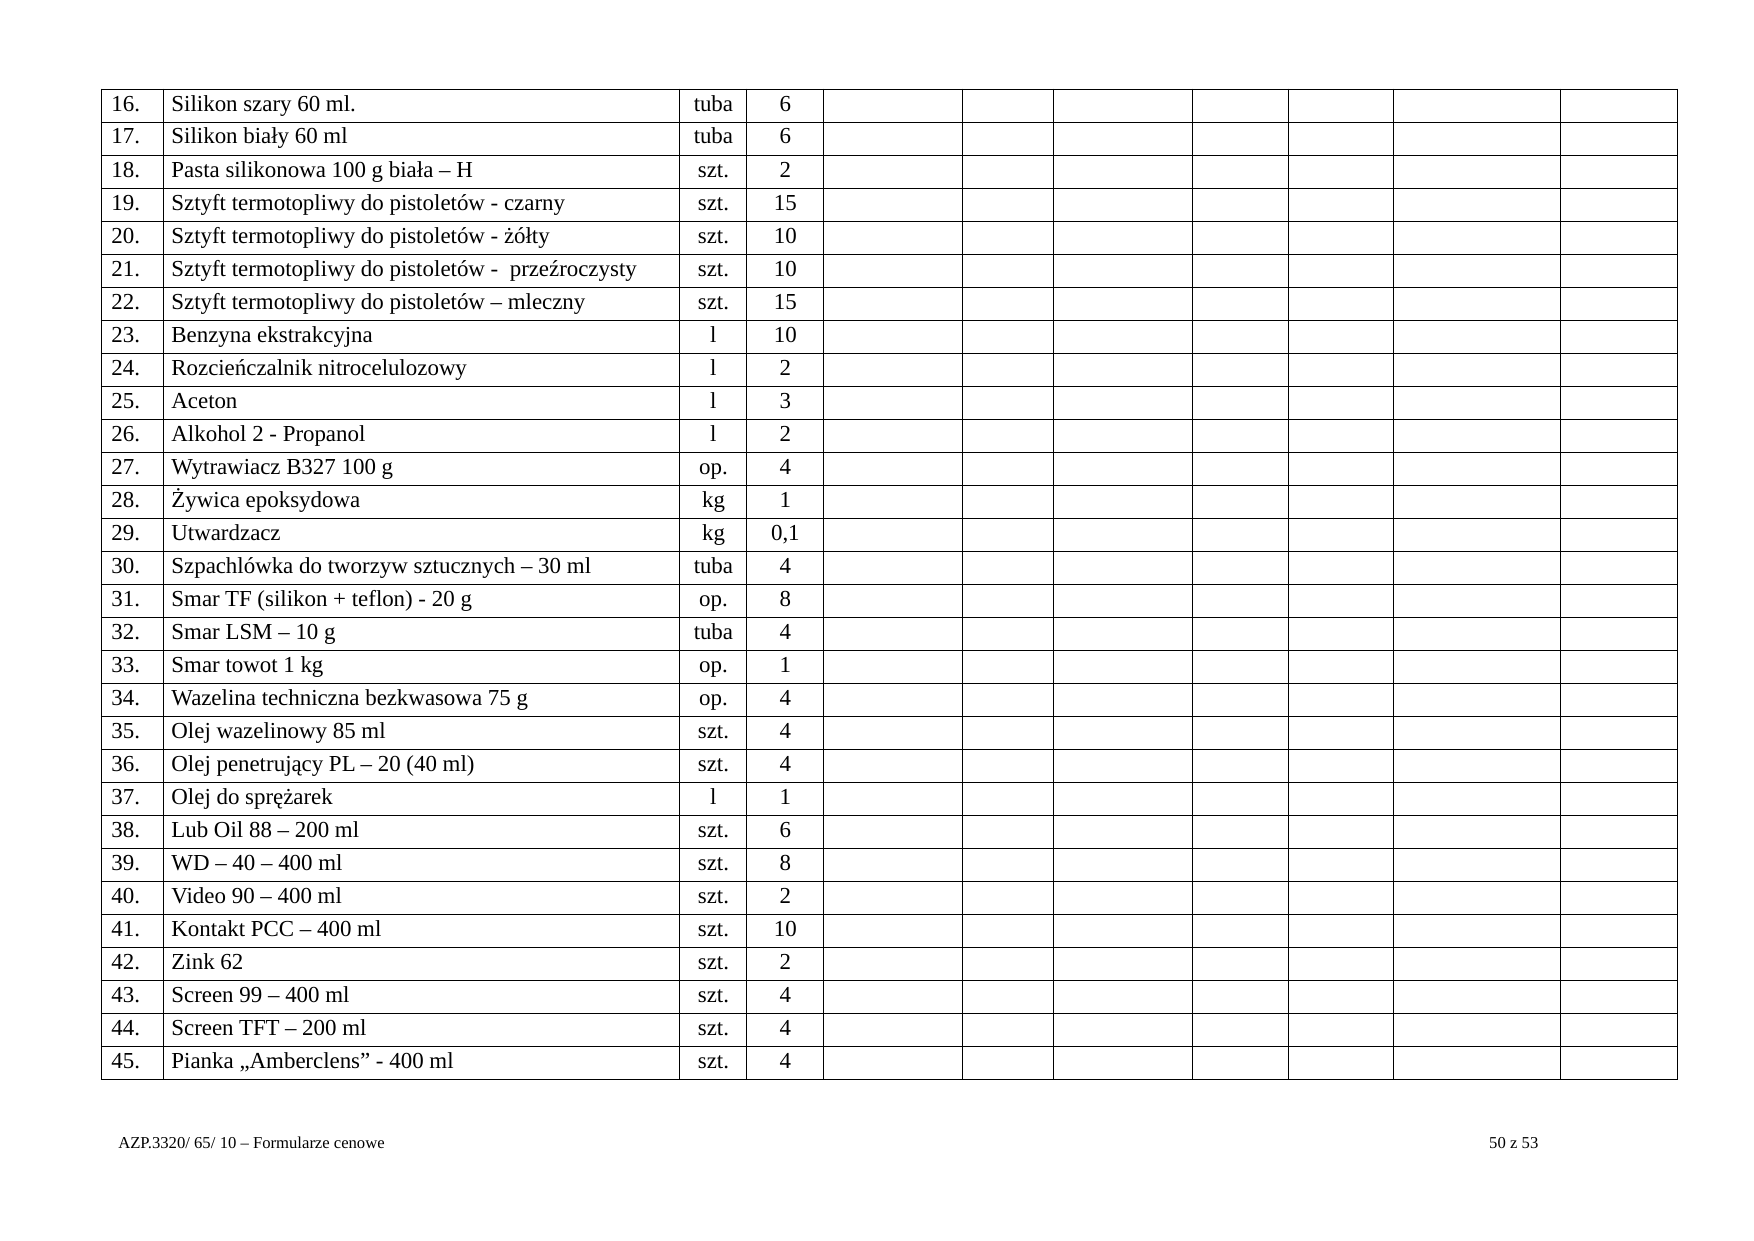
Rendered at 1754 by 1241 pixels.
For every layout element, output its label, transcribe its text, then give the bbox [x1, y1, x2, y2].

table_cell [1394, 453, 1560, 485]
table_cell [963, 717, 1053, 749]
table_cell 4 [747, 684, 823, 716]
table_cell [963, 981, 1053, 1013]
table_cell [1394, 717, 1560, 749]
table_cell [1289, 849, 1393, 881]
table_cell [1289, 948, 1393, 980]
table_cell 15 [747, 189, 823, 221]
table_cell [824, 222, 962, 254]
table_cell [102, 816, 163, 848]
table_cell [963, 453, 1053, 485]
table_cell [1561, 255, 1677, 287]
table_cell [1561, 387, 1677, 419]
table_cell [102, 717, 163, 749]
table_cell [1054, 948, 1192, 980]
table_cell [1054, 156, 1192, 188]
table_cell [1289, 618, 1393, 650]
table_cell [1561, 519, 1677, 551]
table_cell [1289, 222, 1393, 254]
table_cell Video 90 – 400 ml [164, 882, 679, 914]
table_cell [824, 354, 962, 386]
table_cell [824, 618, 962, 650]
table_cell [1054, 981, 1192, 1013]
table_cell [824, 1014, 962, 1046]
table_cell Benzyna ekstrakcyjna [164, 321, 679, 353]
table_cell [1394, 354, 1560, 386]
table_cell [102, 651, 163, 683]
table_cell [1289, 552, 1393, 584]
table_cell [824, 585, 962, 617]
table_cell 2 [747, 882, 823, 914]
table_cell [963, 618, 1053, 650]
table_cell szt. [680, 156, 746, 188]
table_cell 4 [747, 981, 823, 1013]
table_cell Silikon biały 60 ml [164, 123, 679, 154]
table_cell [1289, 651, 1393, 683]
table_cell 1 [747, 783, 823, 815]
table_cell [963, 123, 1053, 154]
table_cell 10 [747, 255, 823, 287]
table_cell 4 [747, 552, 823, 584]
table_cell [1561, 288, 1677, 320]
table_cell [1561, 420, 1677, 452]
table_cell [102, 90, 163, 122]
table_cell 1 [747, 651, 823, 683]
table_cell [1193, 222, 1288, 254]
table_cell [1193, 1014, 1288, 1046]
table_cell [102, 1014, 163, 1046]
table_cell tuba [680, 618, 746, 650]
table_cell [102, 684, 163, 716]
table_cell [1193, 321, 1288, 353]
table_cell [963, 651, 1053, 683]
table_cell [1193, 915, 1288, 947]
table_cell [102, 585, 163, 617]
table_cell [1193, 750, 1288, 782]
table_cell Pasta silikonowa 100 g biała – H [164, 156, 679, 188]
table_cell [1193, 552, 1288, 584]
table_cell [1561, 816, 1677, 848]
table_cell [1289, 354, 1393, 386]
table_cell 6 [747, 816, 823, 848]
table_cell [963, 387, 1053, 419]
table_cell [963, 420, 1053, 452]
table_cell [963, 1014, 1053, 1046]
table_cell [1561, 750, 1677, 782]
table_cell [1054, 222, 1192, 254]
table_cell [1289, 453, 1393, 485]
table_cell szt. [680, 717, 746, 749]
table_cell [1054, 354, 1192, 386]
table_cell [824, 453, 962, 485]
table_cell [824, 90, 962, 122]
table_cell [102, 420, 163, 452]
table_cell [102, 981, 163, 1013]
table_cell szt. [680, 189, 746, 221]
table_cell [102, 552, 163, 584]
table_cell [1054, 420, 1192, 452]
table_cell [824, 156, 962, 188]
table_cell [1394, 750, 1560, 782]
table_cell [824, 321, 962, 353]
table_cell [1054, 552, 1192, 584]
table_cell [824, 255, 962, 287]
table_cell [1561, 882, 1677, 914]
table_cell [1289, 684, 1393, 716]
table_cell 10 [747, 222, 823, 254]
table_cell [1394, 618, 1560, 650]
table_cell [1394, 915, 1560, 947]
table_cell [963, 915, 1053, 947]
table_cell [963, 222, 1053, 254]
table_cell [1561, 321, 1677, 353]
table_cell 0,1 [747, 519, 823, 551]
table_cell [1394, 981, 1560, 1013]
table_cell [824, 750, 962, 782]
table_cell [824, 882, 962, 914]
table_cell szt. [680, 1047, 746, 1079]
table_cell [963, 288, 1053, 320]
table_cell [1054, 288, 1192, 320]
table_cell [824, 783, 962, 815]
table_cell 15 [747, 288, 823, 320]
table_cell Olej penetrujący PL – 20 (40 ml) [164, 750, 679, 782]
table_cell [963, 585, 1053, 617]
table_cell [102, 321, 163, 353]
table_cell [1289, 981, 1393, 1013]
table_cell [1394, 519, 1560, 551]
table_cell Utwardzacz [164, 519, 679, 551]
table_cell l [680, 387, 746, 419]
table_cell 10 [747, 321, 823, 353]
table_cell op. [680, 453, 746, 485]
table_cell [1054, 651, 1192, 683]
table_cell szt. [680, 981, 746, 1013]
table_cell [963, 255, 1053, 287]
table_cell [963, 684, 1053, 716]
table_cell Smar TF (silikon + teflon) - 20 g [164, 585, 679, 617]
table_cell [1561, 1047, 1677, 1079]
table_cell [1193, 123, 1288, 154]
table_cell [963, 1047, 1053, 1079]
table_cell op. [680, 585, 746, 617]
table_cell [1054, 684, 1192, 716]
table_cell szt. [680, 948, 746, 980]
table_cell [1193, 288, 1288, 320]
table_cell Szpachlówka do tworzyw sztucznych – 30 ml [164, 552, 679, 584]
table_cell [824, 717, 962, 749]
table_cell [824, 816, 962, 848]
table_cell [102, 189, 163, 221]
table_cell Alkohol 2 - Propanol [164, 420, 679, 452]
table_cell [1394, 651, 1560, 683]
table_cell [1054, 1014, 1192, 1046]
table_cell [1193, 1047, 1288, 1079]
table_cell Sztyft termotopliwy do pistoletów – mleczny [164, 288, 679, 320]
table_cell [1394, 684, 1560, 716]
table_cell [1289, 90, 1393, 122]
table_cell [102, 519, 163, 551]
table_cell [1394, 156, 1560, 188]
table_cell [1394, 255, 1560, 287]
table_cell [1289, 882, 1393, 914]
table_cell [1054, 189, 1192, 221]
table_cell [1289, 189, 1393, 221]
table_cell 10 [747, 915, 823, 947]
table_cell [1054, 90, 1192, 122]
table_cell [102, 849, 163, 881]
table_cell [1193, 783, 1288, 815]
table_cell 1 [747, 486, 823, 518]
table_cell [1394, 1014, 1560, 1046]
table_cell [1394, 882, 1560, 914]
table_cell szt. [680, 816, 746, 848]
table_cell [102, 750, 163, 782]
table_cell [1289, 585, 1393, 617]
table_cell [1193, 981, 1288, 1013]
table_cell [1561, 354, 1677, 386]
table_cell [1561, 552, 1677, 584]
table_cell [1394, 486, 1560, 518]
table_cell [1054, 486, 1192, 518]
table_cell [824, 486, 962, 518]
table_cell [1054, 387, 1192, 419]
table_cell [824, 981, 962, 1013]
table_cell [1394, 552, 1560, 584]
table_cell [102, 453, 163, 485]
table_cell l [680, 321, 746, 353]
table_cell [1561, 849, 1677, 881]
table_cell [1561, 90, 1677, 122]
table_cell Screen TFT – 200 ml [164, 1014, 679, 1046]
table_cell [1394, 783, 1560, 815]
table_cell [1394, 849, 1560, 881]
table_cell 6 [747, 123, 823, 154]
table_cell [824, 651, 962, 683]
table_cell [824, 552, 962, 584]
table_cell Wazelina techniczna bezkwasowa 75 g [164, 684, 679, 716]
table_cell [824, 915, 962, 947]
table_cell [963, 189, 1053, 221]
table_cell [1193, 189, 1288, 221]
table_cell [1561, 1014, 1677, 1046]
table_cell [1193, 651, 1288, 683]
table_cell 4 [747, 750, 823, 782]
table_cell [1054, 519, 1192, 551]
table_cell [102, 915, 163, 947]
table_cell tuba [680, 90, 746, 122]
table_cell [1289, 420, 1393, 452]
table_cell [824, 420, 962, 452]
table_cell 4 [747, 1014, 823, 1046]
table_cell [1394, 90, 1560, 122]
table_cell [1561, 618, 1677, 650]
table_cell Aceton [164, 387, 679, 419]
table_cell [963, 783, 1053, 815]
table_cell [1193, 519, 1288, 551]
table_cell [102, 783, 163, 815]
table_cell [1193, 156, 1288, 188]
table_cell szt. [680, 750, 746, 782]
table_cell [1289, 1047, 1393, 1079]
table_cell [1561, 486, 1677, 518]
table_cell Lub Oil 88 – 200 ml [164, 816, 679, 848]
table_cell [963, 354, 1053, 386]
table_cell [1394, 948, 1560, 980]
table_cell 8 [747, 849, 823, 881]
table_cell [824, 684, 962, 716]
table_cell [1289, 717, 1393, 749]
table_cell [1054, 321, 1192, 353]
table_cell [1193, 816, 1288, 848]
table_cell [1394, 321, 1560, 353]
table_cell [1561, 189, 1677, 221]
table_cell szt. [680, 915, 746, 947]
table_cell [1394, 222, 1560, 254]
table_cell tuba [680, 552, 746, 584]
table_cell [1193, 255, 1288, 287]
table_cell [102, 156, 163, 188]
table_cell [1193, 684, 1288, 716]
table_cell [1561, 585, 1677, 617]
table_cell [1394, 387, 1560, 419]
table_cell [1394, 288, 1560, 320]
table_cell [102, 882, 163, 914]
table_cell 2 [747, 420, 823, 452]
table_cell [102, 618, 163, 650]
table_cell [1193, 387, 1288, 419]
table_cell [1561, 783, 1677, 815]
table_cell [1054, 750, 1192, 782]
table_cell [1394, 123, 1560, 154]
table_cell [1394, 189, 1560, 221]
table_cell 4 [747, 453, 823, 485]
table_cell l [680, 420, 746, 452]
table_cell 4 [747, 618, 823, 650]
table_cell [1054, 123, 1192, 154]
table_cell [1289, 915, 1393, 947]
table_cell [1054, 585, 1192, 617]
table_cell [1054, 255, 1192, 287]
table_cell WD – 40 – 400 ml [164, 849, 679, 881]
table_cell [1561, 717, 1677, 749]
table_cell [1193, 717, 1288, 749]
table_cell [1394, 816, 1560, 848]
table_cell [963, 750, 1053, 782]
table_cell [1289, 750, 1393, 782]
table_cell [1561, 453, 1677, 485]
table_cell [1054, 882, 1192, 914]
table_cell [1289, 519, 1393, 551]
table_cell [1193, 849, 1288, 881]
table_cell [1193, 453, 1288, 485]
table_cell Kontakt PCC – 400 ml [164, 915, 679, 947]
table_cell szt. [680, 849, 746, 881]
table_cell [1289, 288, 1393, 320]
table_cell Sztyft termotopliwy do pistoletów - żółty [164, 222, 679, 254]
table_cell kg [680, 519, 746, 551]
table_cell Sztyft termotopliwy do pistoletów - przeźroczysty [164, 255, 679, 287]
table_cell [824, 1047, 962, 1079]
table_cell [1289, 321, 1393, 353]
table_cell 6 [747, 90, 823, 122]
table_cell [1054, 783, 1192, 815]
table_cell Silikon szary 60 ml. [164, 90, 679, 122]
table_cell [1193, 420, 1288, 452]
table_cell Screen 99 – 400 ml [164, 981, 679, 1013]
table_cell [824, 189, 962, 221]
table_cell Żywica epoksydowa [164, 486, 679, 518]
table_cell [1561, 222, 1677, 254]
table_cell op. [680, 684, 746, 716]
table_cell 2 [747, 948, 823, 980]
table_cell [1193, 486, 1288, 518]
table_cell [1289, 486, 1393, 518]
table_cell Smar towot 1 kg [164, 651, 679, 683]
table_cell [1054, 453, 1192, 485]
table_cell [1289, 255, 1393, 287]
table_cell [1561, 915, 1677, 947]
table_cell szt. [680, 255, 746, 287]
table_cell Sztyft termotopliwy do pistoletów - czarny [164, 189, 679, 221]
table_cell [1561, 651, 1677, 683]
table_cell szt. [680, 882, 746, 914]
table_cell tuba [680, 123, 746, 154]
table_cell [102, 288, 163, 320]
table_cell 4 [747, 717, 823, 749]
table_cell [102, 354, 163, 386]
table_cell [1054, 1047, 1192, 1079]
table_cell [1394, 420, 1560, 452]
table_cell [1289, 156, 1393, 188]
table_cell Smar LSM – 10 g [164, 618, 679, 650]
table_cell szt. [680, 1014, 746, 1046]
table_cell [824, 123, 962, 154]
table_cell [1054, 618, 1192, 650]
table_cell [1054, 849, 1192, 881]
table_cell [102, 255, 163, 287]
table_cell [1394, 1047, 1560, 1079]
table_cell [963, 816, 1053, 848]
table_cell [824, 519, 962, 551]
table_cell [963, 552, 1053, 584]
table_cell [1561, 948, 1677, 980]
table_cell [1561, 684, 1677, 716]
table_cell 3 [747, 387, 823, 419]
table_cell [824, 849, 962, 881]
table_cell 2 [747, 156, 823, 188]
table_cell [1561, 123, 1677, 154]
table_cell [963, 948, 1053, 980]
table_cell [824, 288, 962, 320]
table_cell [1193, 948, 1288, 980]
table_cell Olej wazelinowy 85 ml [164, 717, 679, 749]
table_cell kg [680, 486, 746, 518]
table_cell Zink 62 [164, 948, 679, 980]
table_cell [963, 90, 1053, 122]
table_cell [824, 387, 962, 419]
table_cell szt. [680, 222, 746, 254]
table_cell [1054, 915, 1192, 947]
table_cell [102, 123, 163, 154]
table_cell 4 [747, 1047, 823, 1079]
table_cell [1289, 123, 1393, 154]
table_cell op. [680, 651, 746, 683]
table_cell [1394, 585, 1560, 617]
table_cell [1561, 156, 1677, 188]
table_cell Pianka „Amberclens” - 400 ml [164, 1047, 679, 1079]
table_cell [963, 519, 1053, 551]
table_cell [1193, 585, 1288, 617]
table_cell l [680, 354, 746, 386]
table_cell [1054, 816, 1192, 848]
table_cell [1193, 354, 1288, 386]
table_cell [102, 387, 163, 419]
table_cell [1289, 816, 1393, 848]
table_cell [1193, 882, 1288, 914]
table_cell l [680, 783, 746, 815]
table_cell [963, 486, 1053, 518]
table_cell szt. [680, 288, 746, 320]
table_cell [1289, 387, 1393, 419]
table_cell [102, 948, 163, 980]
table_cell Wytrawiacz B327 100 g [164, 453, 679, 485]
table_cell Rozcieńczalnik nitrocelulozowy [164, 354, 679, 386]
table_cell [1193, 90, 1288, 122]
table_cell 8 [747, 585, 823, 617]
table_cell [1289, 1014, 1393, 1046]
table_cell [1193, 618, 1288, 650]
table_cell [963, 156, 1053, 188]
table_cell [963, 321, 1053, 353]
table_cell [102, 1047, 163, 1079]
table_cell [1561, 981, 1677, 1013]
table_cell [963, 849, 1053, 881]
table_cell 2 [747, 354, 823, 386]
table_cell [824, 948, 962, 980]
table_cell Olej do sprężarek [164, 783, 679, 815]
table_cell [963, 882, 1053, 914]
table_cell [1289, 783, 1393, 815]
table_cell [102, 486, 163, 518]
table_cell [1054, 717, 1192, 749]
table_cell [102, 222, 163, 254]
